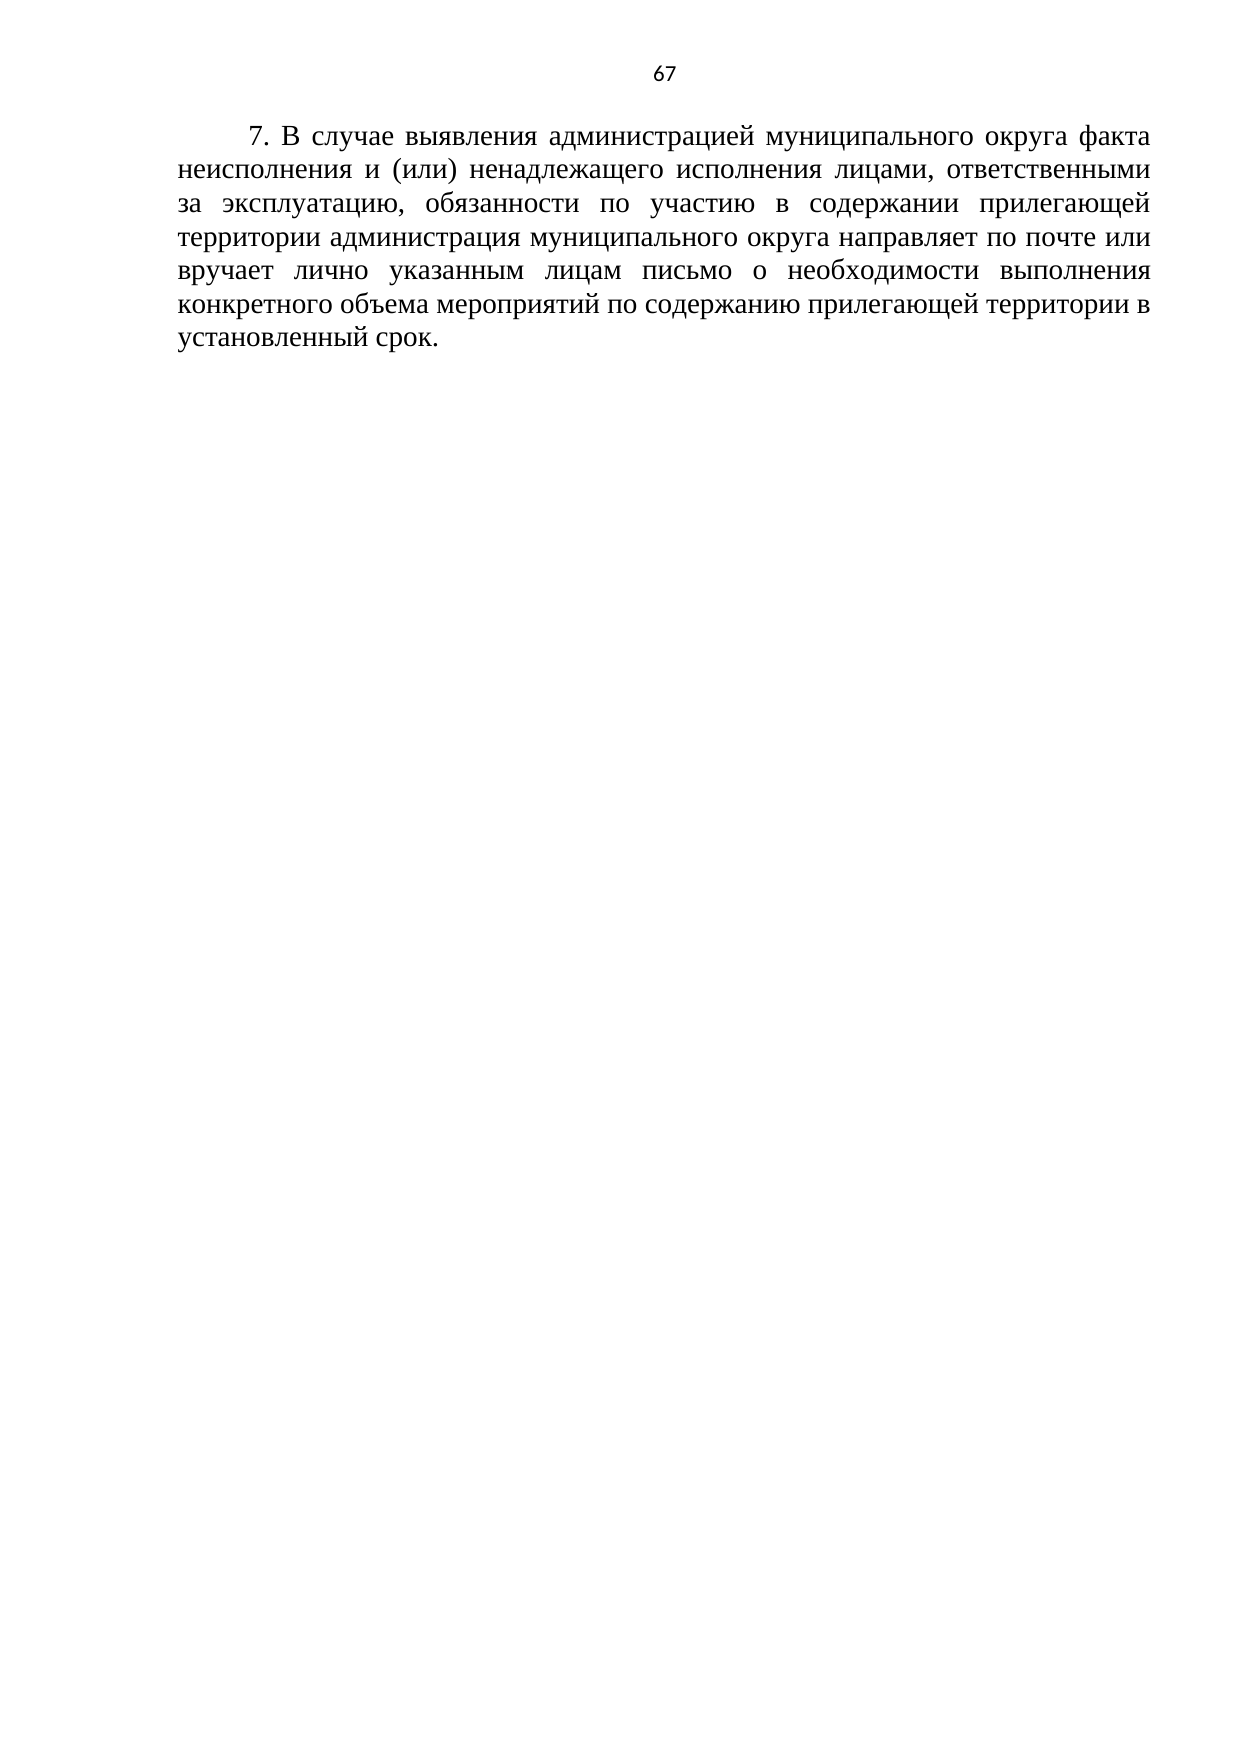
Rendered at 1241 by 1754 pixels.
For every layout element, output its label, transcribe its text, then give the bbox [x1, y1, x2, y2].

text 7. В случае выявления администрацией муниципального округа факта неисполнения и (или) ненадлежащего исполнения лицами, ответственными за эксплуатацию, обязанности по участию в содержании прилегающей территории администрация муниципального округа направляет по почте или вручает лично указанным лицам письмо о необходимости выполнения конкретного объема мероприятий по содержанию прилегающей территории в установленный срок. [177, 118, 1152, 353]
